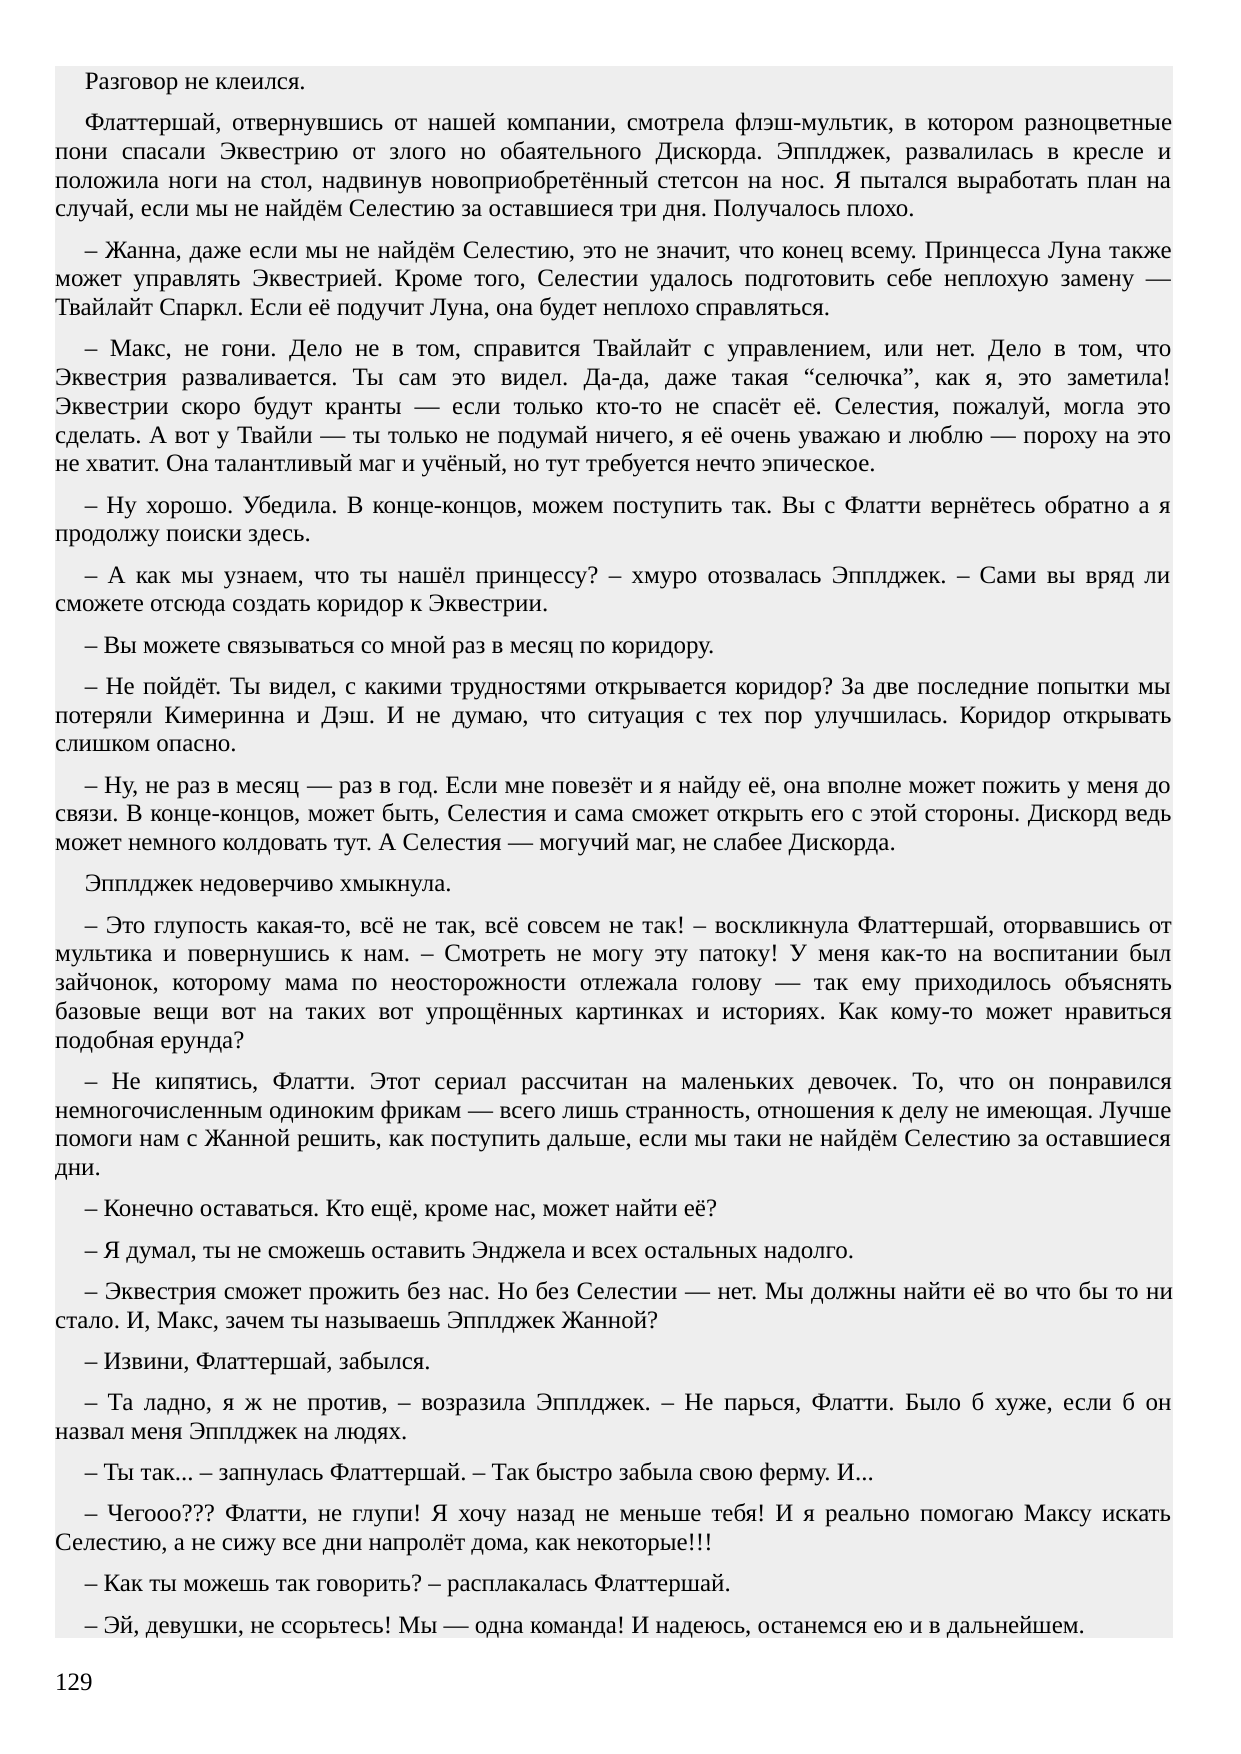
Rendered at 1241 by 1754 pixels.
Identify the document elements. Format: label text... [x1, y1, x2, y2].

text Разговор не клеился. [55, 66, 1173, 95]
text – Ну, не раз в месяц — раз в год. Если мне повезёт и я найду её, она вполне может пожить у меня до связи. В конце-концов, может быть, Селестия и сама сможет открыть его с этой стороны. Дискорд ведь может немного колдовать тут. А Селестия — могучий маг, не слабее Дискорда. [55, 770, 1173, 856]
text – Ну хорошо. Убедила. В конце-концов, можем поступить так. Вы с Флатти вернётесь обратно а я продолжу поиски здесь. [55, 490, 1173, 547]
text – Эй, девушки, не ссорьтесь! Мы — одна команда! И надеюсь, останемся ею и в дальнейшем. [55, 1610, 1173, 1638]
text – Не кипятись, Флатти. Этот сериал рассчитан на маленьких девочек. То, что он понравился немногочисленным одиноким фрикам — всего лишь странность, отношения к делу не имеющая. Лучше помоги нам с Жанной решить, как поступить дальше, если мы таки не найдём Селестию за оставшиеся дни. [55, 1066, 1173, 1181]
text – Ты так... – запнулась Флаттершай. – Так быстро забыла свою ферму. И... [55, 1457, 1173, 1486]
text – Жанна, даже если мы не найдём Селестию, это не значит, что конец всему. Принцесса Луна также может управлять Эквестрией. Кроме того, Селестии удалось подготовить себе неплохую замену — Твайлайт Спаркл. Если её подучит Луна, она будет неплохо справляться. [55, 235, 1173, 321]
text – Эквестрия сможет прожить без нас. Но без Селестии — нет. Мы должны найти её во что бы то ни стало. И, Макс, зачем ты называешь Эпплджек Жанной? [55, 1276, 1173, 1333]
text – Извини, Флаттершай, забылся. [55, 1346, 1173, 1375]
text – Я думал, ты не сможешь оставить Энджела и всех остальных надолго. [55, 1235, 1173, 1263]
text – Чегооо??? Флатти, не глупи! Я хочу назад не меньше тебя! И я реально помогаю Максу искать Селестию, а не сижу все дни напролёт дома, как некоторые!!! [55, 1498, 1173, 1556]
text – Макс, не гони. Дело не в том, справится Твайлайт с управлением, или нет. Дело в том, что Эквестрия разваливается. Ты сам это видел. Да-да, даже такая “селючка”, как я, это заметила! Эквестрии скоро будут кранты — если только кто-то не спасёт её. Селестия, пожалуй, могла это сделать. А вот у Твайли — ты только не подумай ничего, я её очень уважаю и люблю — пороху на это не хватит. Она талантливый маг и учёный, но тут требуется нечто эпическое. [55, 333, 1173, 477]
text Флаттершай, отвернувшись от нашей компании, смотрела флэш-мультик, в котором разноцветные пони спасали Эквестрию от злого но обаятельного Дискорда. Эпплджек, развалилась в кресле и положила ноги на стол, надвинув новоприобретённый стетсон на нос. Я пытался выработать план на случай, если мы не найдём Селестию за оставшиеся три дня. Получалось плохо. [55, 107, 1173, 222]
text – Конечно оставаться. Кто ещё, кроме нас, может найти её? [55, 1193, 1173, 1222]
text – Та ладно, я ж не против, – возразила Эпплджек. – Не парься, Флатти. Было б хуже, если б он назвал меня Эпплджек на людях. [55, 1387, 1173, 1445]
text – Вы можете связываться со мной раз в месяц по коридору. [55, 630, 1173, 658]
text – Как ты можешь так говорить? – расплакалась Флаттершай. [55, 1568, 1173, 1597]
text – А как мы узнаем, что ты нашёл принцессу? – хмуро отозвалась Эпплджек. – Сами вы вряд ли сможете отсюда создать коридор к Эквестрии. [55, 560, 1173, 617]
text – Не пойдёт. Ты видел, с какими трудностями открывается коридор? За две последние попытки мы потеряли Кимеринна и Дэш. И не думаю, что ситуация с тех пор улучшилась. Коридор открывать слишком опасно. [55, 671, 1173, 757]
text – Это глупость какая-то, всё не так, всё совсем не так! – воскликнула Флаттершай, оторвавшись от мультика и повернушись к нам. – Смотреть не могу эту патоку! У меня как-то на воспитании был зайчонок, которому мама по неосторожности отлежала голову — так ему приходилось объяснять базовые вещи вот на таких вот упрощённых картинках и историях. Как кому-то может нравиться подобная ерунда? [55, 910, 1173, 1053]
text Эпплджек недоверчиво хмыкнула. [55, 868, 1173, 897]
